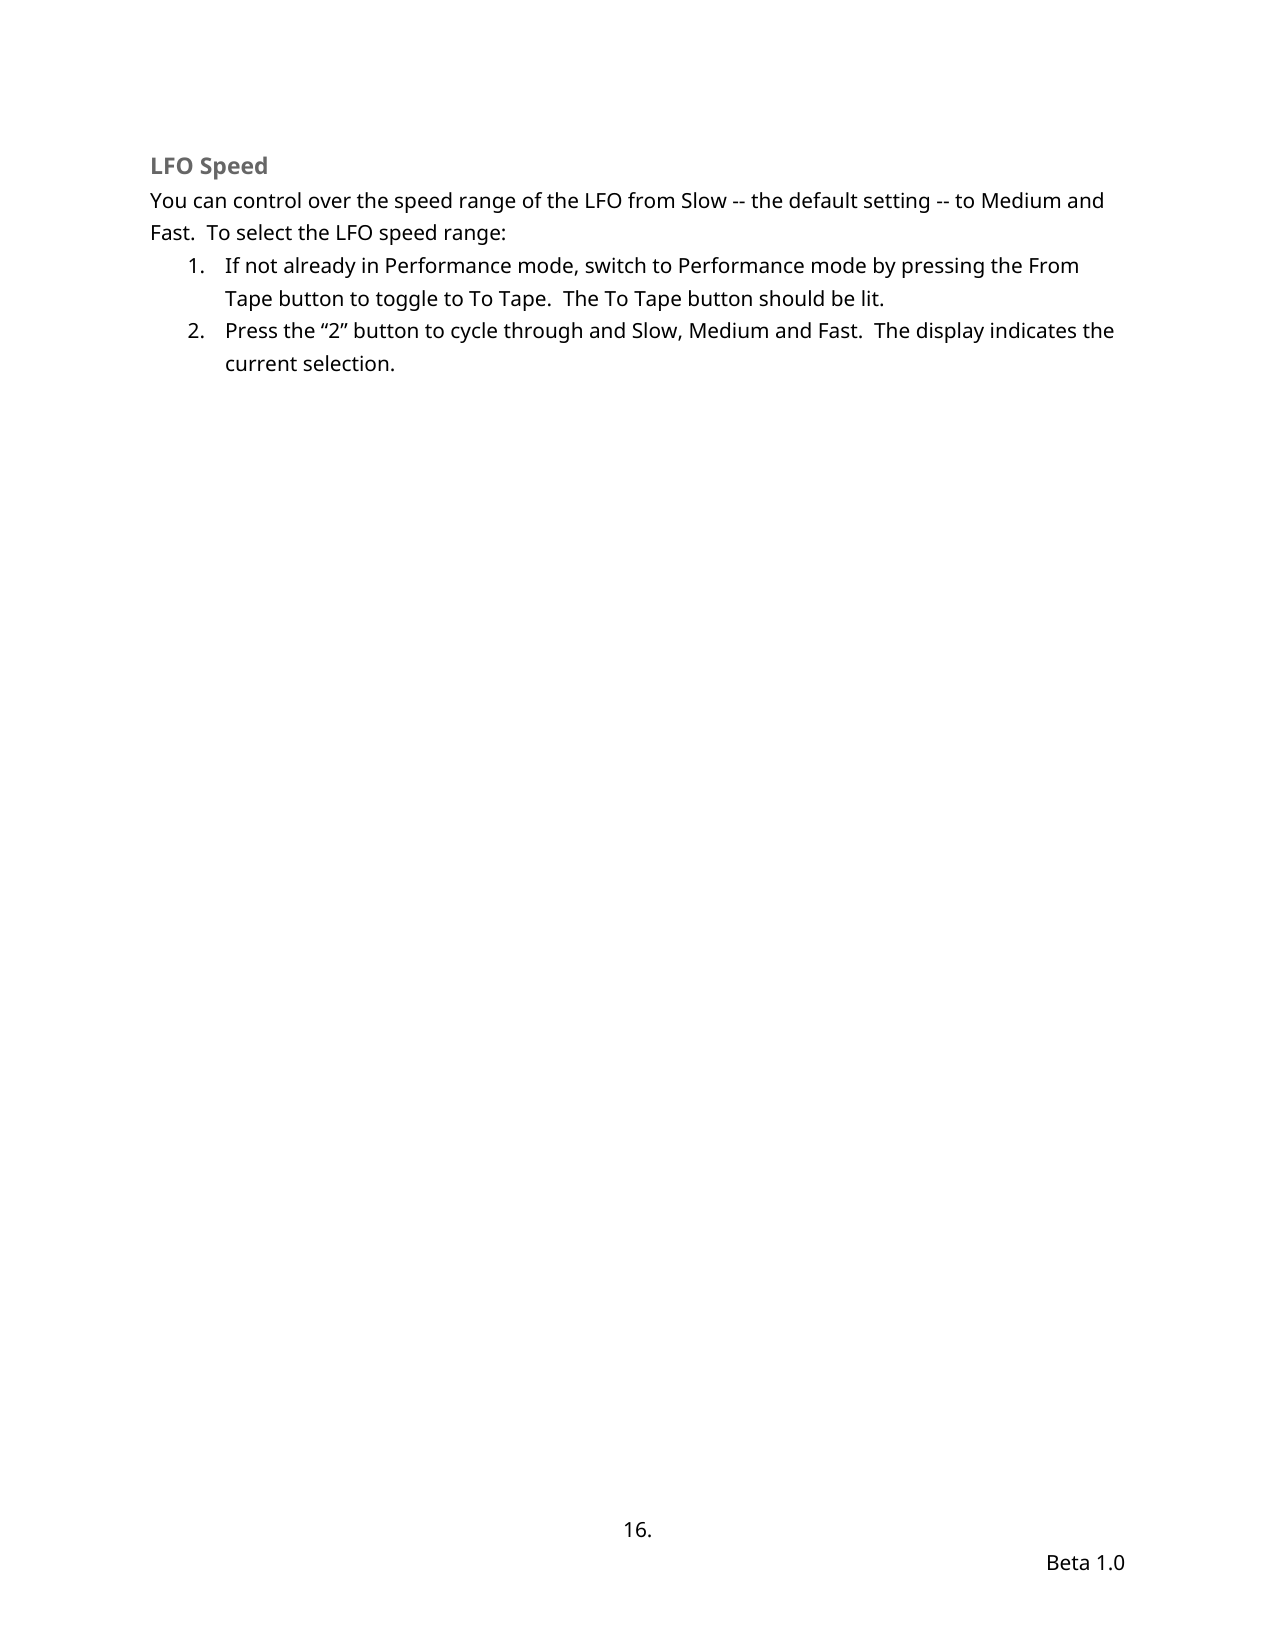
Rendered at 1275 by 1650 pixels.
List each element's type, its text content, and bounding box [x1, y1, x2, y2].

list Press the “2” button to cycle through and Slow, Medium and Fast. The display indicates the current selection. [187, 316, 1125, 377]
text You can control over the speed range of the LFO from Slow -- the default setting -- to Medium and Fast. To select the LFO speed range: [150, 186, 1125, 247]
subtitle LFO Speed [150, 150, 1125, 181]
list If not already in Performance mode, switch to Performance mode by pressing the From Tape button to toggle to To Tape. The To Tape button should be lit. [187, 251, 1125, 312]
